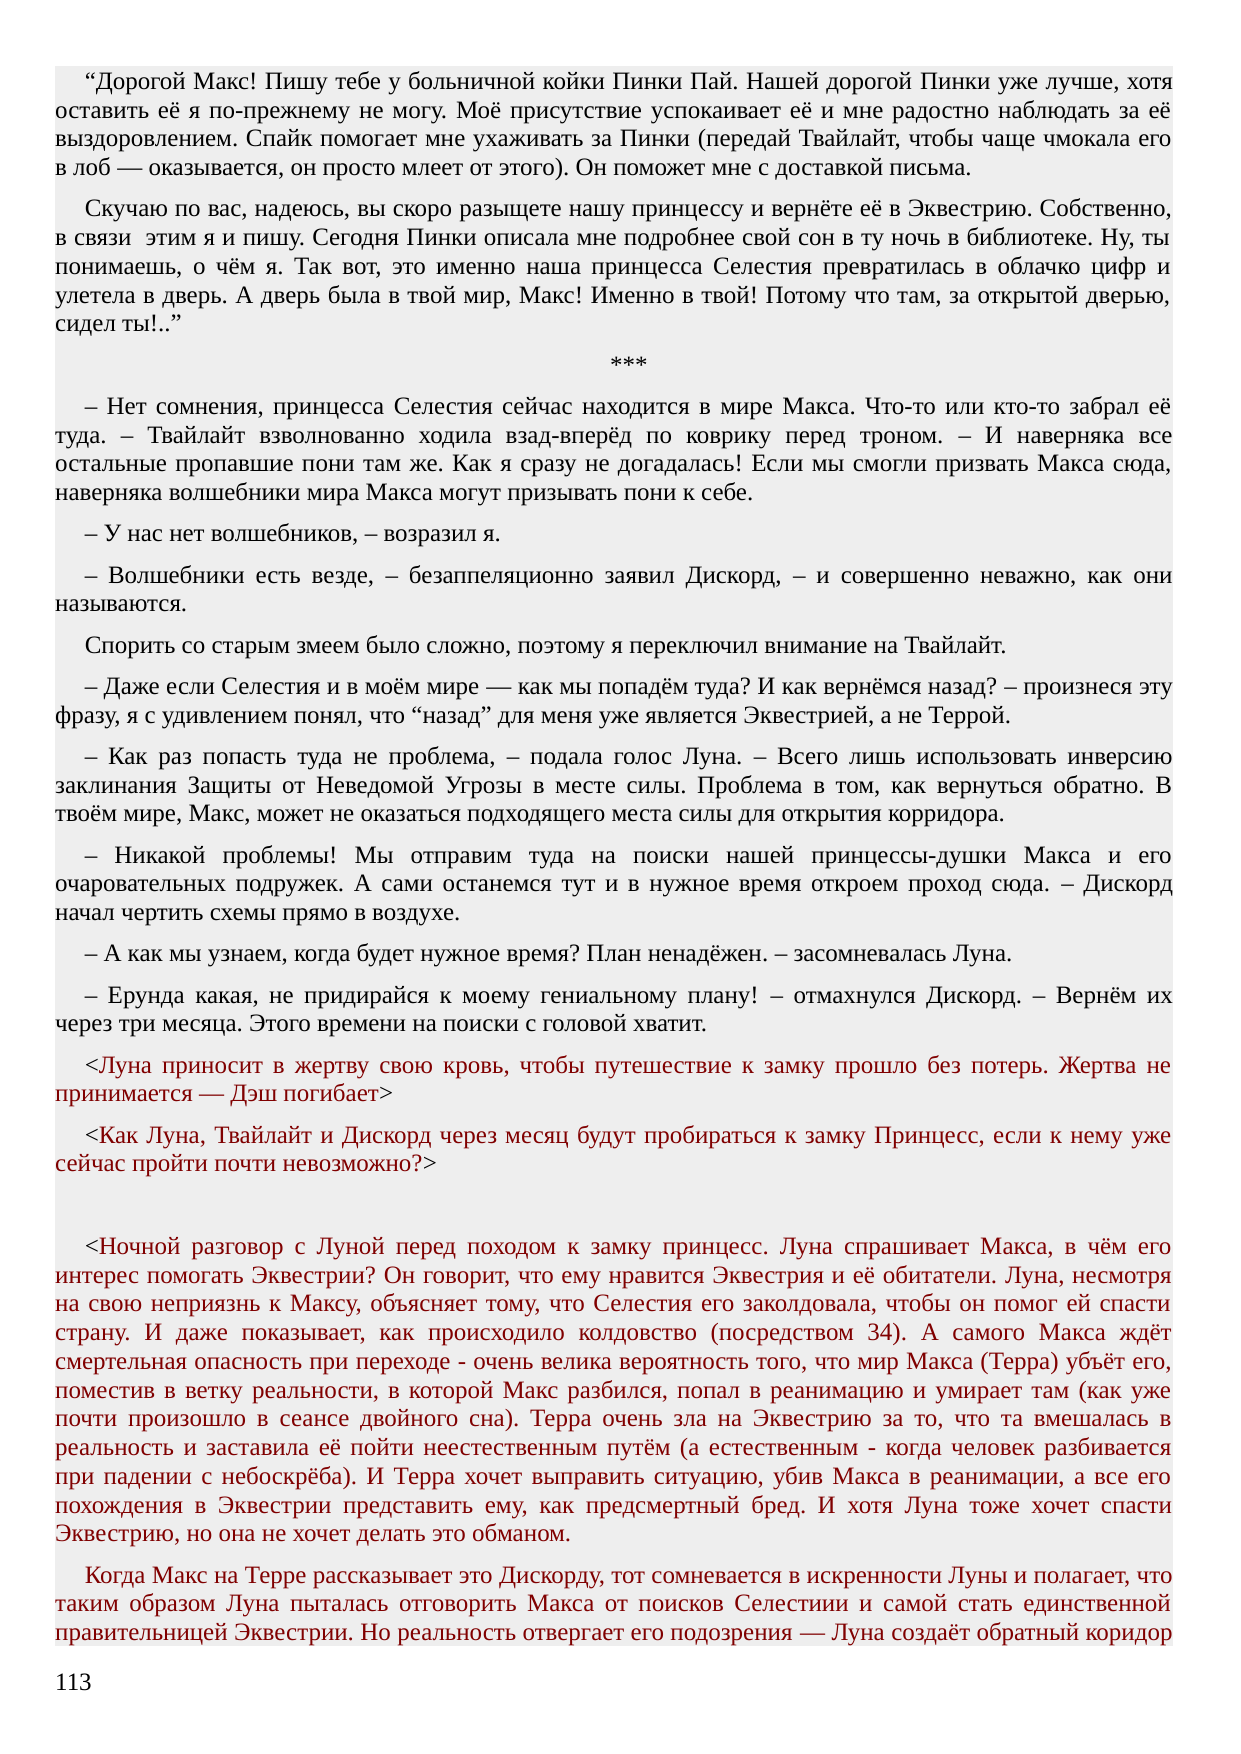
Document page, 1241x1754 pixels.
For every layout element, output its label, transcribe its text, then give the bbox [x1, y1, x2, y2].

text – У нас нет волшебников, – возразил я. [55, 518, 1173, 547]
text <Ночной разговор с Луной перед походом к замку принцесс. Луна спрашивает Макса, в чём его интерес помогать Эквестрии? Он говорит, что ему нравится Эквестрия и её обитатели. Луна, несмотря на свою неприязнь к Максу, объясняет тому, что Селестия его заколдовала, чтобы он помог ей спасти страну. И даже показывает, как происходило колдовство (посредством 34). А самого Макса ждёт смертельная опасность при переходе - очень велика вероятность того, что мир Макса (Терра) убъёт его, поместив в ветку реальности, в которой Макс разбился, попал в реанимацию и умирает там (как уже почти произошло в сеансе двойного сна). Терра очень зла на Эквестрию за то, что та вмешалась в реальность и заставила её пойти неестественным путём (а естественным - когда человек разбивается при падении с небоскрёба). И Терра хочет выправить ситуацию, убив Макса в реанимации, а все его похождения в Эквестрии представить ему, как предсмертный бред. И хотя Луна тоже хочет спасти Эквестрию, но она не хочет делать это обманом. [55, 1231, 1173, 1547]
text – А как мы узнаем, когда будет нужное время? План ненадёжен. – засомневалась Луна. [55, 938, 1173, 967]
text Когда Макс на Терре рассказывает это Дискорду, тот сомневается в искренности Луны и полагает, что таким образом Луна пыталась отговорить Макса от поисков Селестиии и самой стать единственной правительницей Эквестрии. Но реальность отвергает его подозрения — Луна создаёт обратный коридор [55, 1560, 1173, 1646]
text – Волшебники есть везде, – безаппеляционно заявил Дискорд, – и совершенно неважно, как они называются. [55, 560, 1173, 617]
text – Даже если Селестия и в моём мире — как мы попадём туда? И как вернёмся назад? – произнеся эту фразу, я с удивлением понял, что “назад” для меня уже является Эквестрией, а не Террой. [55, 671, 1173, 728]
text – Ерунда какая, не придирайся к моему гениальному плану! – отмахнулся Дискорд. – Вернём их через три месяца. Этого времени на поиски с головой хватит. [55, 980, 1173, 1037]
text *** [55, 350, 1173, 378]
text Спорить со старым змеем было сложно, поэтому я переключил внимание на Твайлайт. [55, 630, 1173, 658]
text <Луна приносит в жертву свою кровь, чтобы путешествие к замку прошло без потерь. Жертва не принимается — Дэш погибает> [55, 1050, 1173, 1107]
text – Как раз попасть туда не проблема, – подала голос Луна. – Всего лишь использовать инверсию заклинания Защиты от Неведомой Угрозы в месте силы. Проблема в том, как вернуться обратно. В твоём мире, Макс, может не оказаться подходящего места силы для открытия корридора. [55, 741, 1173, 827]
text <Как Луна, Твайлайт и Дискорд через месяц будут пробираться к замку Принцесс, если к нему уже сейчас пройти почти невозможно?> [55, 1120, 1173, 1177]
text Скучаю по вас, надеюсь, вы скоро разыщете нашу принцессу и вернёте её в Эквестрию. Собственно, в связи этим я и пишу. Сегодня Пинки описала мне подробнее свой сон в ту ночь в библиотеке. Ну, ты понимаешь, о чём я. Так вот, это именно наша принцесса Селестия превратилась в облачко цифр и улетела в дверь. А дверь была в твой мир, Макс! Именно в твой! Потому что там, за открытой дверью, сидел ты!..” [55, 193, 1173, 337]
text “Дорогой Макс! Пишу тебе у больничной койки Пинки Пай. Нашей дорогой Пинки уже лучше, хотя оставить её я по-прежнему не могу. Моё присутствие успокаивает её и мне радостно наблюдать за её выздоровлением. Спайк помогает мне ухаживать за Пинки (передай Твайлайт, чтобы чаще чмокала его в лоб — оказывается, он просто млеет от этого). Он поможет мне с доставкой письма. [55, 66, 1173, 181]
text – Никакой проблемы! Мы отправим туда на поиски нашей принцессы-душки Макса и его очаровательных подружек. А сами останемся тут и в нужное время откроем проход сюда. – Дискорд начал чертить схемы прямо в воздухе. [55, 840, 1173, 926]
text – Нет сомнения, принцесса Селестия сейчас находится в мире Макса. Что-то или кто-то забрал её туда. – Твайлайт взволнованно ходила взад-вперёд по коврику перед троном. – И наверняка все остальные пропавшие пони там же. Как я сразу не догадалась! Если мы смогли призвать Макса сюда, наверняка волшебники мира Макса могут призывать пони к себе. [55, 391, 1173, 506]
